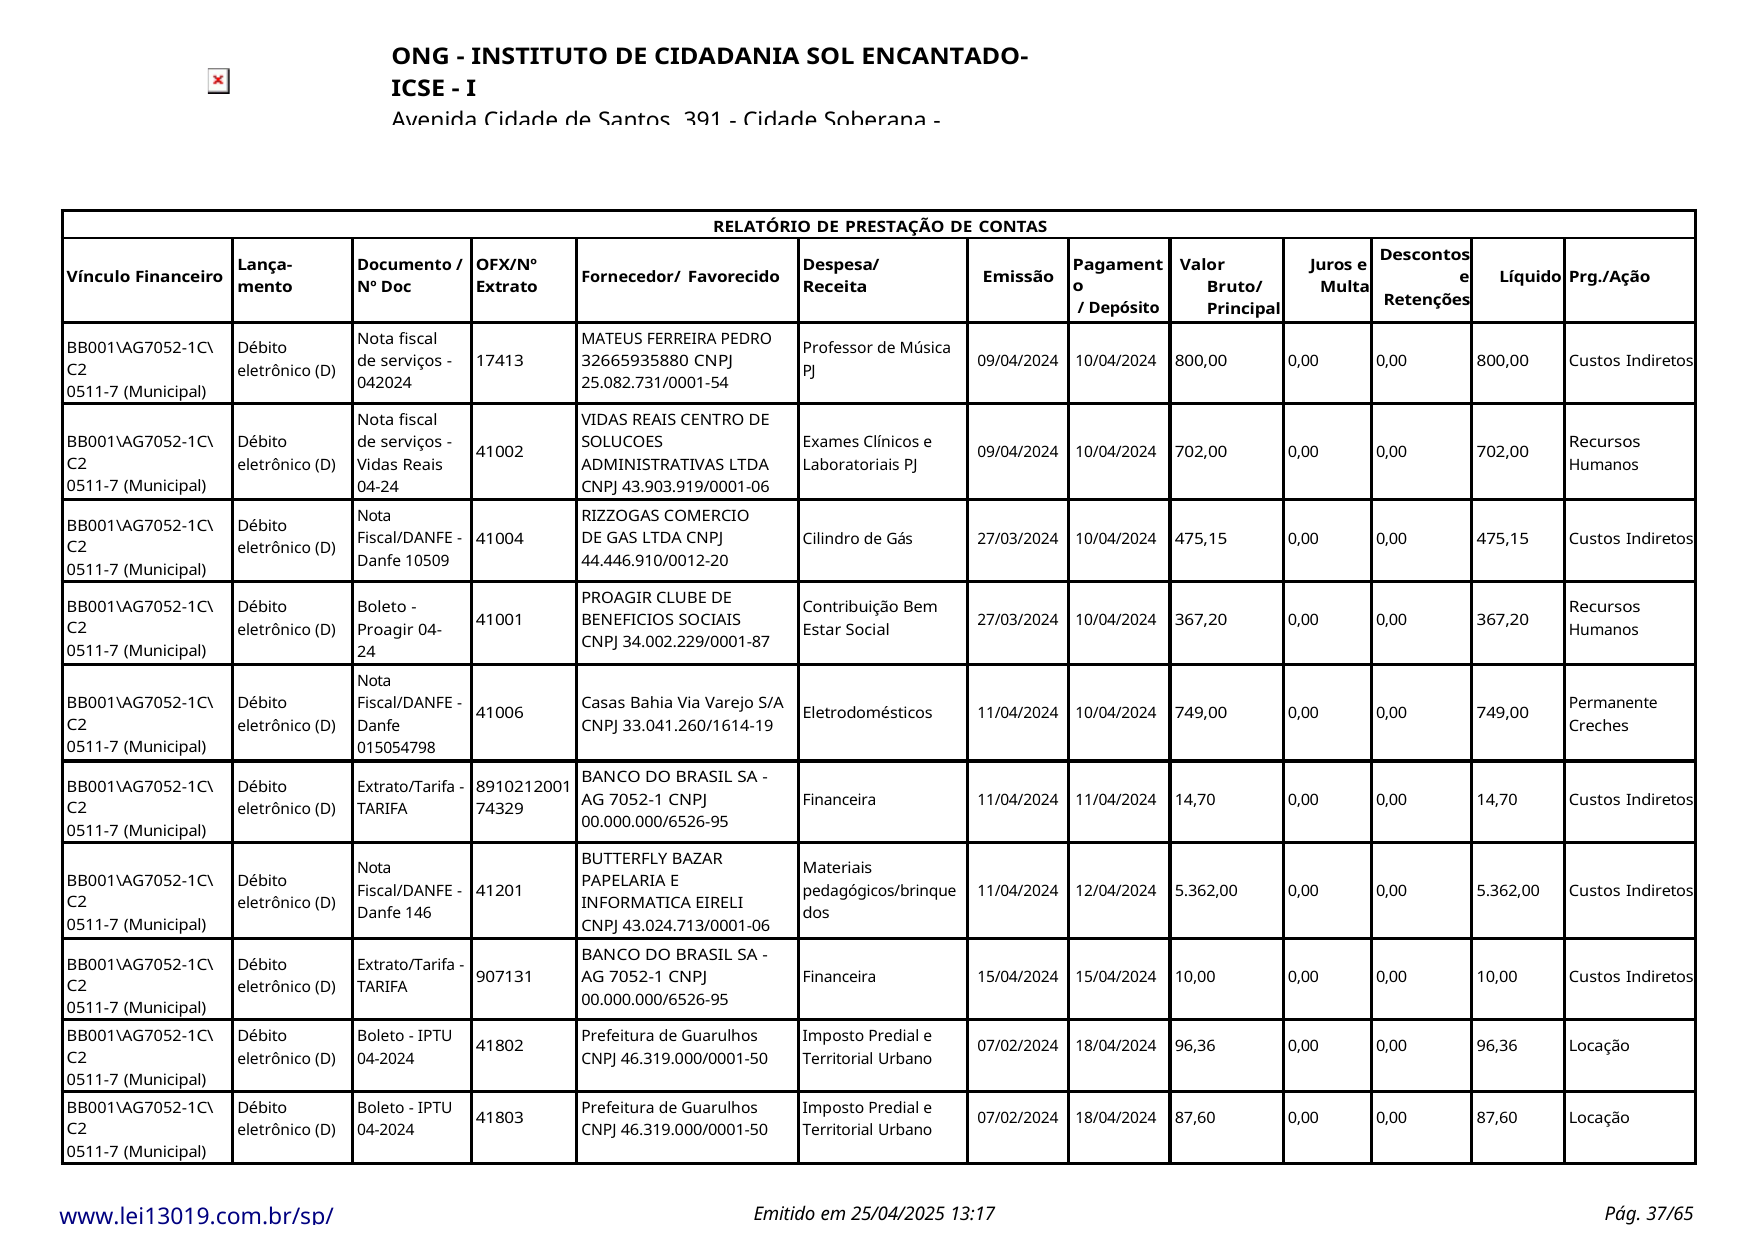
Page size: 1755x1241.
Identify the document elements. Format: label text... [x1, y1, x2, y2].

table_cell Eletrodomésticos [800, 666, 966, 759]
table_cell 0,00 [1373, 844, 1470, 937]
table_cell 11/04/2024 [969, 844, 1067, 937]
table_cell Nota ﬁscal de serviços - Vidas Reais 04-24 [354, 405, 470, 498]
table_cell 09/04/2024 [969, 405, 1067, 498]
table_cell Débito eletrônico (D) [234, 1021, 351, 1090]
table_cell Custos Indiretos [1566, 501, 1694, 579]
table_cell 0,00 [1285, 940, 1370, 1018]
table_cell 11/04/2024 [969, 666, 1067, 759]
table_cell Financeira [800, 940, 966, 1018]
table_cell Imposto Predial e Territorial Urbano [800, 1093, 966, 1162]
table_cell 10/04/2024 [1070, 324, 1168, 402]
table_cell 0,00 [1373, 405, 1470, 498]
table_cell 10,00 [1473, 940, 1563, 1018]
table_cell 800,00 [1172, 324, 1282, 402]
table_cell 800,00 [1473, 324, 1563, 402]
table_cell Nota Fiscal/DANFE - Danfe 146 [354, 844, 470, 937]
table_cell BB001\AG7052-1C\C2 0511-7 (Municipal) [64, 405, 231, 498]
table_cell 07/02/2024 [969, 1021, 1067, 1090]
table_cell 0,00 [1285, 763, 1370, 841]
table_cell 5.362,00 [1172, 844, 1282, 937]
table_cell 0,00 [1373, 940, 1470, 1018]
table_cell Boleto - IPTU 04-2024 [354, 1093, 470, 1162]
table_cell 14,70 [1473, 763, 1563, 841]
table_cell Recursos Humanos [1566, 405, 1694, 498]
table_cell 11/04/2024 [969, 763, 1067, 841]
table_cell Juros e Multa [1285, 239, 1370, 321]
table_cell 0,00 [1285, 666, 1370, 759]
table_cell Contribuição Bem Estar Social [800, 583, 966, 663]
table_cell Extrato/Tarifa - TARIFA [354, 763, 470, 841]
table_cell PROAGIR CLUBE DE BENEFICIOS SOCIAIS CNPJ 34.002.229/0001-87 [578, 583, 797, 663]
table_cell 0,00 [1373, 1021, 1470, 1090]
table_cell 702,00 [1473, 405, 1563, 498]
table_cell 0,00 [1373, 1093, 1470, 1162]
table_cell 0,00 [1285, 405, 1370, 498]
table_cell 41006 [473, 666, 575, 759]
table_cell 0,00 [1285, 324, 1370, 402]
table_cell Extrato/Tarifa - TARIFA [354, 940, 470, 1018]
table_cell 27/03/2024 [969, 583, 1067, 663]
table_cell 0,00 [1373, 501, 1470, 579]
table_cell 87,60 [1473, 1093, 1563, 1162]
table_cell BB001\AG7052-1C\C2 0511-7 (Municipal) [64, 501, 231, 579]
table_cell 41201 [473, 844, 575, 937]
table_cell Pagamento / Depósito [1070, 239, 1168, 321]
table_cell 07/02/2024 [969, 1093, 1067, 1162]
table_cell 10/04/2024 [1070, 666, 1168, 759]
table_cell 41002 [473, 405, 575, 498]
table_cell Custos Indiretos [1566, 324, 1694, 402]
table_cell Débito eletrônico (D) [234, 405, 351, 498]
table_cell 10/04/2024 [1070, 583, 1168, 663]
table_cell Casas Bahia Via Varejo S/A CNPJ 33.041.260/1614-19 [578, 666, 797, 759]
table_cell Exames Clínicos e Laboratoriais PJ [800, 405, 966, 498]
table_cell 27/03/2024 [969, 501, 1067, 579]
table_cell 15/04/2024 [1070, 940, 1168, 1018]
table_cell Professor de Música PJ [800, 324, 966, 402]
table_cell Locação [1566, 1093, 1694, 1162]
table_cell Imposto Predial e Territorial Urbano [800, 1021, 966, 1090]
table_cell BUTTERFLY BAZAR PAPELARIA E INFORMATICA EIRELI CNPJ 43.024.713/0001-06 [578, 844, 797, 937]
table_cell Prg./Ação [1566, 239, 1694, 321]
table_cell 367,20 [1172, 583, 1282, 663]
table_cell BANCO DO BRASIL SA - AG 7052-1 CNPJ 00.000.000/6526-95 [578, 763, 797, 841]
table_cell 09/04/2024 [969, 324, 1067, 402]
table_cell OFX/Nº Extrato [473, 239, 575, 321]
table_cell 0,00 [1373, 324, 1470, 402]
table_cell 18/04/2024 [1070, 1093, 1168, 1162]
table_cell Despesa/ Receita [800, 239, 966, 321]
table_cell Débito eletrônico (D) [234, 324, 351, 402]
table_cell 11/04/2024 [1070, 763, 1168, 841]
table_cell Boleto - IPTU 04-2024 [354, 1021, 470, 1090]
table_cell Financeira [800, 763, 966, 841]
table_cell 15/04/2024 [969, 940, 1067, 1018]
table_cell 0,00 [1285, 583, 1370, 663]
table_cell 0,00 [1373, 583, 1470, 663]
table_cell Materiais pedagógicos/brinque dos [800, 844, 966, 937]
table_cell 749,00 [1473, 666, 1563, 759]
table_header RELATÓRIO DE PRESTAÇÃO DE CONTAS [64, 212, 1694, 237]
table_cell VIDAS REAIS CENTRO DE SOLUCOES ADMINISTRATIVAS LTDA CNPJ 43.903.919/0001-06 [578, 405, 797, 498]
table_cell 96,36 [1473, 1021, 1563, 1090]
table_cell 749,00 [1172, 666, 1282, 759]
table_cell Lança- mento [234, 239, 351, 321]
table_cell BB001\AG7052-1C\C2 0511-7 (Municipal) [64, 844, 231, 937]
table_cell BB001\AG7052-1C\C2 0511-7 (Municipal) [64, 666, 231, 759]
table_cell Prefeitura de Guarulhos CNPJ 46.319.000/0001-50 [578, 1093, 797, 1162]
table_cell Cilindro de Gás [800, 501, 966, 579]
table_cell Débito eletrônico (D) [234, 1093, 351, 1162]
table_cell Débito eletrônico (D) [234, 583, 351, 663]
table_cell 0,00 [1373, 763, 1470, 841]
table_cell MATEUS FERREIRA PEDRO 32665935880 CNPJ 25.082.731/0001-54 [578, 324, 797, 402]
table_cell Descontos e Retenções [1373, 239, 1470, 321]
table_cell RIZZOGAS COMERCIO DE GAS LTDA CNPJ 44.446.910/0012-20 [578, 501, 797, 579]
table_cell Líquido [1473, 239, 1563, 321]
table_cell Nota ﬁscal de serviços - 042024 [354, 324, 470, 402]
table_cell Fornecedor/ Favorecido [578, 239, 797, 321]
table_cell BB001\AG7052-1C\C2 0511-7 (Municipal) [64, 763, 231, 841]
table_cell 367,20 [1473, 583, 1563, 663]
table_cell Nota Fiscal/DANFE - Danfe 10509 [354, 501, 470, 579]
table_cell 96,36 [1172, 1021, 1282, 1090]
table_cell Locação [1566, 1021, 1694, 1090]
table_cell 41004 [473, 501, 575, 579]
table_cell Nota Fiscal/DANFE - Danfe 015054798 [354, 666, 470, 759]
table_cell Emissão [969, 239, 1067, 321]
table_cell BB001\AG7052-1C\C2 0511-7 (Municipal) [64, 1021, 231, 1090]
table_cell BB001\AG7052-1C\C2 0511-7 (Municipal) [64, 324, 231, 402]
table_cell Custos Indiretos [1566, 844, 1694, 937]
table_cell 0,00 [1285, 1093, 1370, 1162]
table_cell Permanente Creches [1566, 666, 1694, 759]
table_cell Débito eletrônico (D) [234, 501, 351, 579]
table_cell 18/04/2024 [1070, 1021, 1168, 1090]
table_cell 0,00 [1285, 844, 1370, 937]
table_cell BB001\AG7052-1C\C2 0511-7 (Municipal) [64, 940, 231, 1018]
table_cell 87,60 [1172, 1093, 1282, 1162]
table_cell 5.362,00 [1473, 844, 1563, 937]
table_cell 907131 [473, 940, 575, 1018]
table_cell 10,00 [1172, 940, 1282, 1018]
table_cell 0,00 [1373, 666, 1470, 759]
table_cell Débito eletrônico (D) [234, 666, 351, 759]
table_cell 475,15 [1473, 501, 1563, 579]
table_cell Custos Indiretos [1566, 763, 1694, 841]
table_cell 0,00 [1285, 501, 1370, 579]
table_cell BB001\AG7052-1C\C2 0511-7 (Municipal) [64, 1093, 231, 1162]
table_cell 475,15 [1172, 501, 1282, 579]
table_cell Documento / Nº Doc [354, 239, 470, 321]
table_cell 8910212001 74329 [473, 763, 575, 841]
table_cell BANCO DO BRASIL SA - AG 7052-1 CNPJ 00.000.000/6526-95 [578, 940, 797, 1018]
table_cell Custos Indiretos [1566, 940, 1694, 1018]
table_cell Recursos Humanos [1566, 583, 1694, 663]
table_cell 12/04/2024 [1070, 844, 1168, 937]
table_cell Débito eletrônico (D) [234, 940, 351, 1018]
table_cell 41803 [473, 1093, 575, 1162]
table_cell 0,00 [1285, 1021, 1370, 1090]
table_cell BB001\AG7052-1C\C2 0511-7 (Municipal) [64, 583, 231, 663]
table_cell 10/04/2024 [1070, 405, 1168, 498]
table_cell 17413 [473, 324, 575, 402]
table_cell Vínculo Financeiro [64, 239, 231, 321]
table_cell Prefeitura de Guarulhos CNPJ 46.319.000/0001-50 [578, 1021, 797, 1090]
table_cell Débito eletrônico (D) [234, 763, 351, 841]
table_cell Boleto - Proagir 04-24 [354, 583, 470, 663]
table_cell 10/04/2024 [1070, 501, 1168, 579]
table_cell 41802 [473, 1021, 575, 1090]
table_cell 14,70 [1172, 763, 1282, 841]
table_cell 41001 [473, 583, 575, 663]
table_cell 702,00 [1172, 405, 1282, 498]
table_cell Débito eletrônico (D) [234, 844, 351, 937]
table_cell Valor Bruto/ Principal [1172, 239, 1282, 321]
